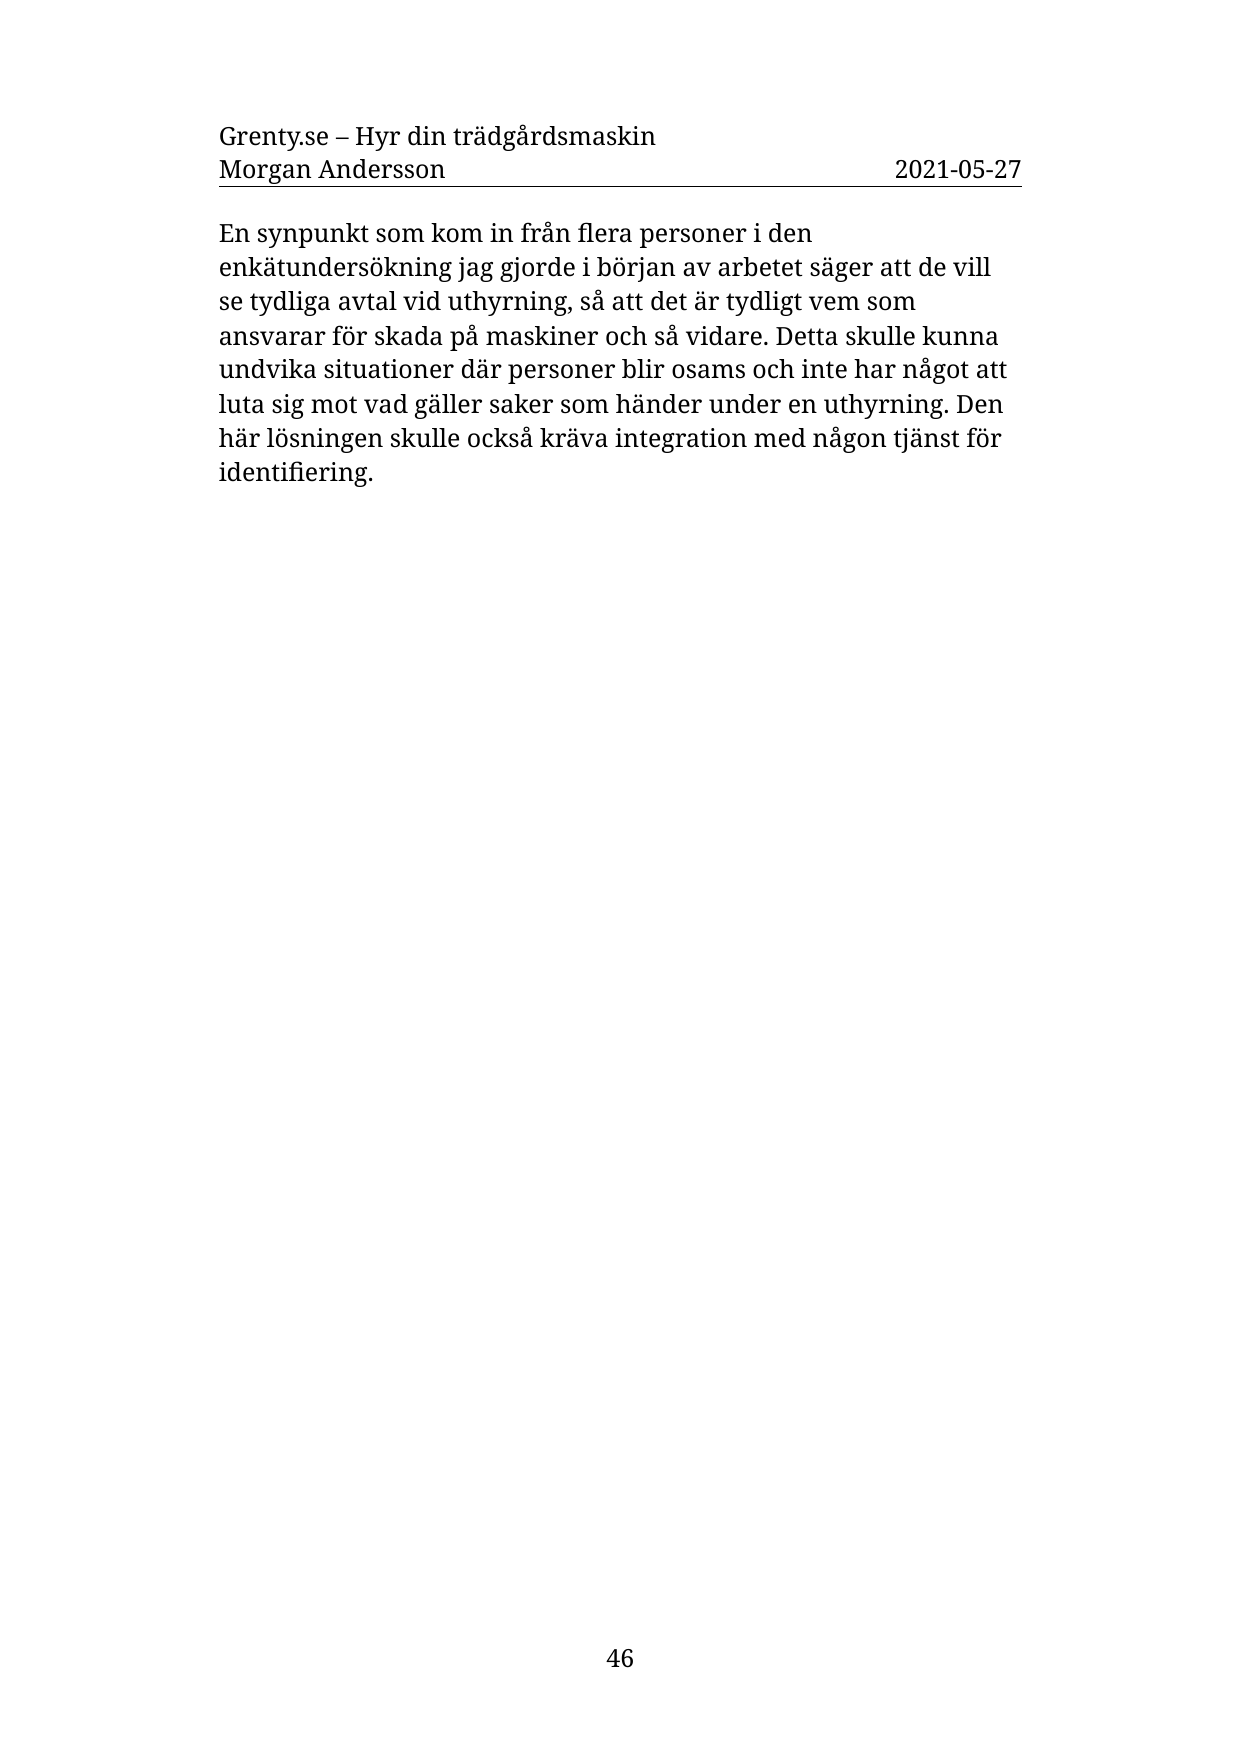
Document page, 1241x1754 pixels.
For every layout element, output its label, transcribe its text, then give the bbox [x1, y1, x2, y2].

text En synpunkt som kom in från flera personer i den enkätundersökning jag gjorde i början av arbetet säger att de vill se tydliga avtal vid uthyrning, så att det är tydligt vem som ansvarar för skada på maskiner och så vidare. Detta skulle kunna undvika situationer där personer blir osams och inte har något att luta sig mot vad gäller saker som händer under en uthyrning. Den här lösningen skulle också kräva integration med någon tjänst för identifiering. [218, 216, 1022, 488]
